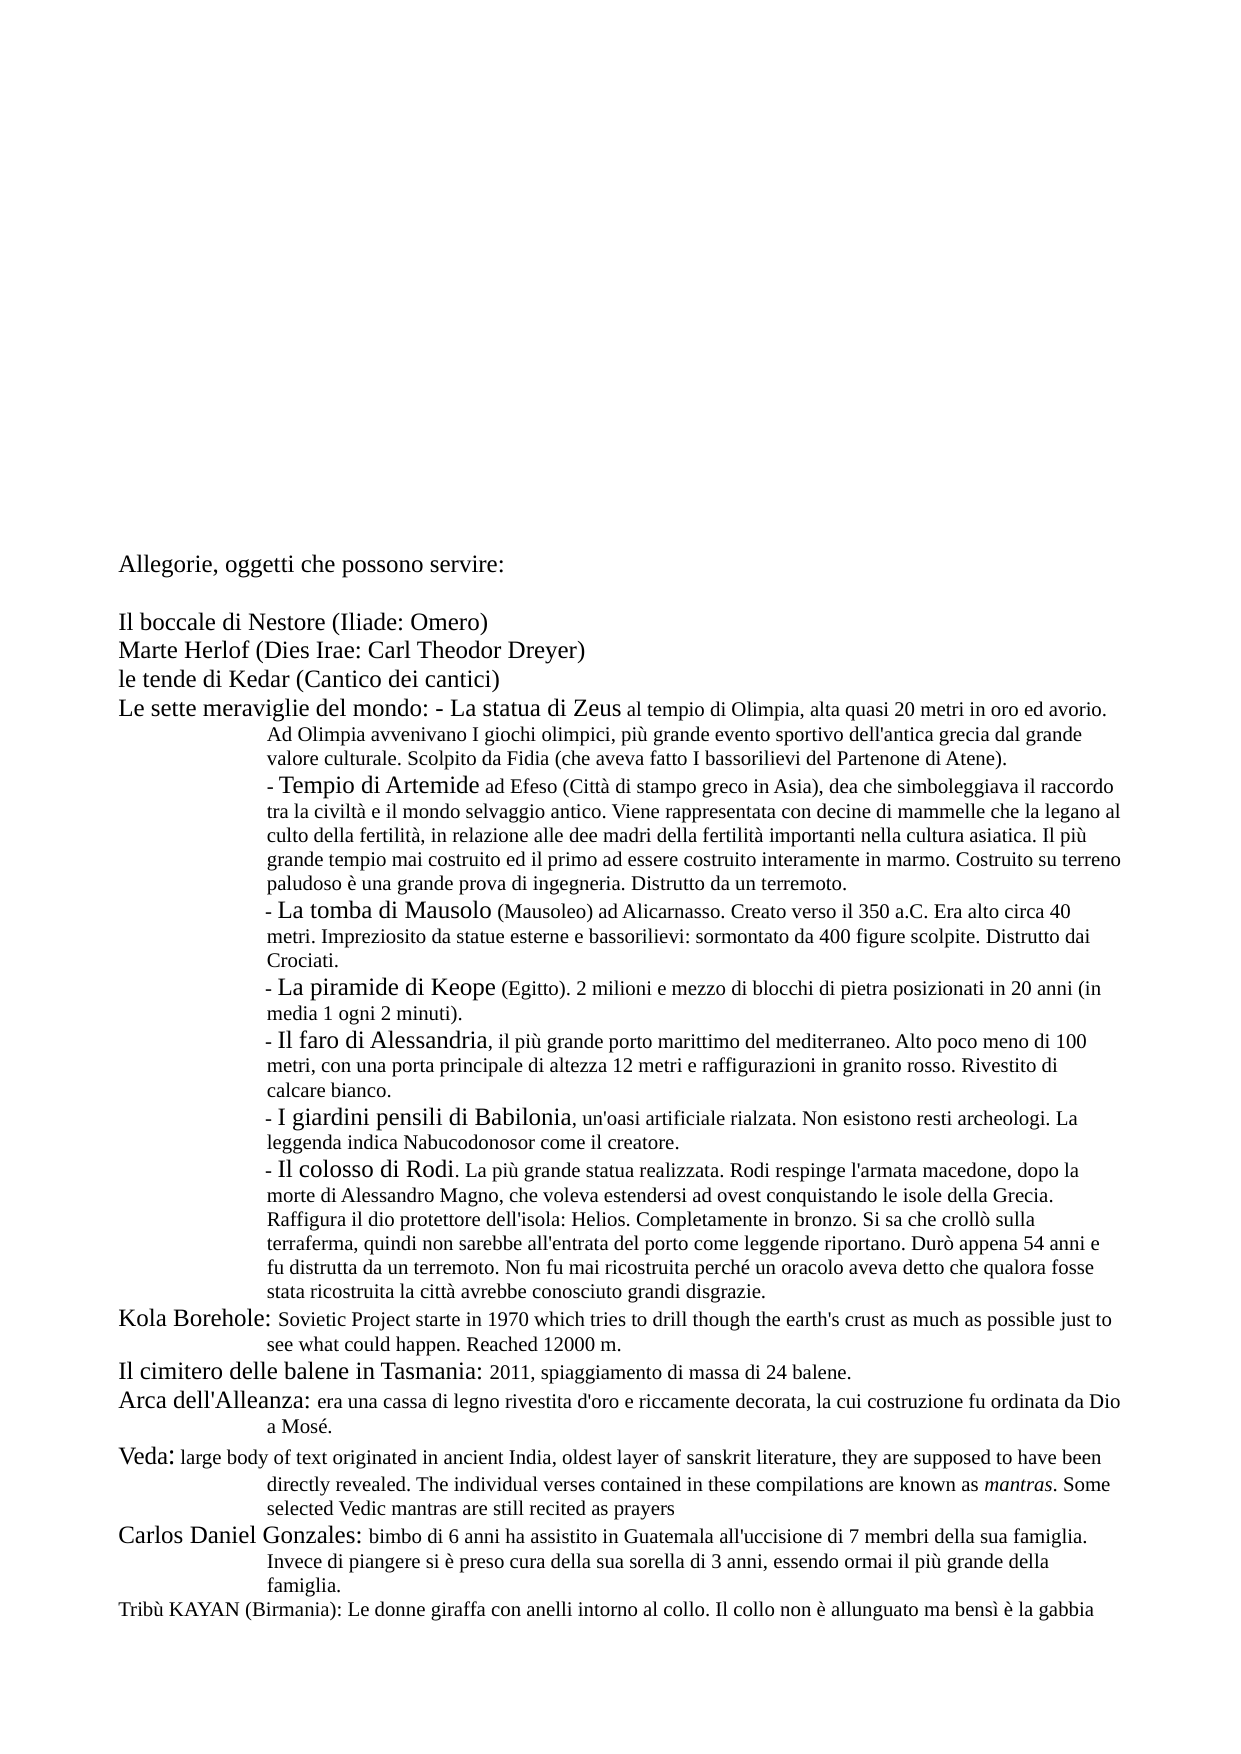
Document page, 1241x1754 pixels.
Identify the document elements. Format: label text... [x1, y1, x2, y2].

text - La piramide di Keope (Egitto). 2 milioni e mezzo di blocchi di pietra posizionati in 20 anni (in media 1 ogni 2 minuti). [265, 972, 1122, 1025]
text - Tempio di Artemide ad Efeso (Città di stampo greco in Asia), dea che simboleggiava il raccordo tra la civiltà e il mondo selvaggio antico. Viene rappresentata con decine di mammelle che la legano al culto della fertilità, in relazione alle dee madri della fertilità importanti nella cultura asiatica. Il più grande tempio mai costruito ed il primo ad essere costruito interamente in marmo. Costruito su terreno paludoso è una grande prova di ingegneria. Distrutto da un terremoto. [118, 770, 1122, 895]
text Marte Herlof (Dies Irae: Carl Theodor Dreyer) [118, 636, 1122, 664]
text Kola Borehole: Sovietic Project starte in 1970 which tries to drill though the earth's crust as much as possible just to see what could happen. Reached 12000 m. [118, 1303, 1122, 1356]
text Tribù KAYAN (Birmania): Le donne giraffa con anelli intorno al collo. Il collo non è allunguato ma bensì è la gabbia [118, 1597, 1122, 1621]
text - I giardini pensili di Babilonia, un'oasi artificiale rialzata. Non esistono resti archeologi. La leggenda indica Nabucodonosor come il creatore. [265, 1102, 1122, 1154]
text - La tomba di Mausolo (Mausoleo) ad Alicarnasso. Creato verso il 350 a.C. Era alto circa 40 metri. Impreziosito da statue esterne e bassorilievi: sormontato da 400 figure scolpite. Distrutto dai Crociati. [265, 895, 1122, 972]
text Le sette meraviglie del mondo: - La statua di Zeus al tempio di Olimpia, alta quasi 20 metri in oro ed avorio. Ad Olimpia avvenivano I giochi olimpici, più grande evento sportivo dell'antica grecia dal grande valore culturale. Scolpito da Fidia (che aveva fatto I bassorilievi del Partenone di Atene). [118, 693, 1122, 770]
text Allegorie, oggetti che possono servire: [118, 549, 1122, 578]
text - Il faro di Alessandria, il più grande porto marittimo del mediterraneo. Alto poco meno di 100 metri, con una porta principale di altezza 12 metri e raffigurazioni in granito rosso. Rivestito di calcare bianco. [265, 1025, 1122, 1102]
text Il boccale di Nestore (Iliade: Omero) [118, 607, 1122, 636]
text Il cimitero delle balene in Tasmania: 2011, spiaggiamento di massa di 24 balene. [118, 1356, 1122, 1385]
text Carlos Daniel Gonzales: bimbo di 6 anni ha assistito in Guatemala all'uccisione di 7 membri della sua famiglia. Invece di piangere si è preso cura della sua sorella di 3 anni, essendo ormai il più grande della famiglia. [118, 1520, 1122, 1597]
text Arca dell'Alleanza: era una cassa di legno rivestita d'oro e riccamente decorata, la cui costruzione fu ordinata da Dio a Mosé. [118, 1385, 1122, 1438]
text Veda: large body of text originated in ancient India, oldest layer of sanskrit literature, they are supposed to have been directly revealed. The individual verses contained in these compilations are known as mantras. Some selected Vedic mantras are still recited as prayers [118, 1438, 1122, 1520]
text le tende di Kedar (Cantico dei cantici) [118, 664, 1122, 693]
text - Il colosso di Rodi. La più grande statua realizzata. Rodi respinge l'armata macedone, dopo la morte di Alessandro Magno, che voleva estendersi ad ovest conquistando le isole della Grecia. Raffigura il dio protettore dell'isola: Helios. Completamente in bronzo. Si sa che crollò sulla terraferma, quindi non sarebbe all'entrata del porto come leggende riportano. Durò appena 54 anni e fu distrutta da un terremoto. Non fu mai ricostruita perché un oracolo aveva detto che qualora fosse stata ricostruita la città avrebbe conosciuto grandi disgrazie. [265, 1154, 1122, 1303]
